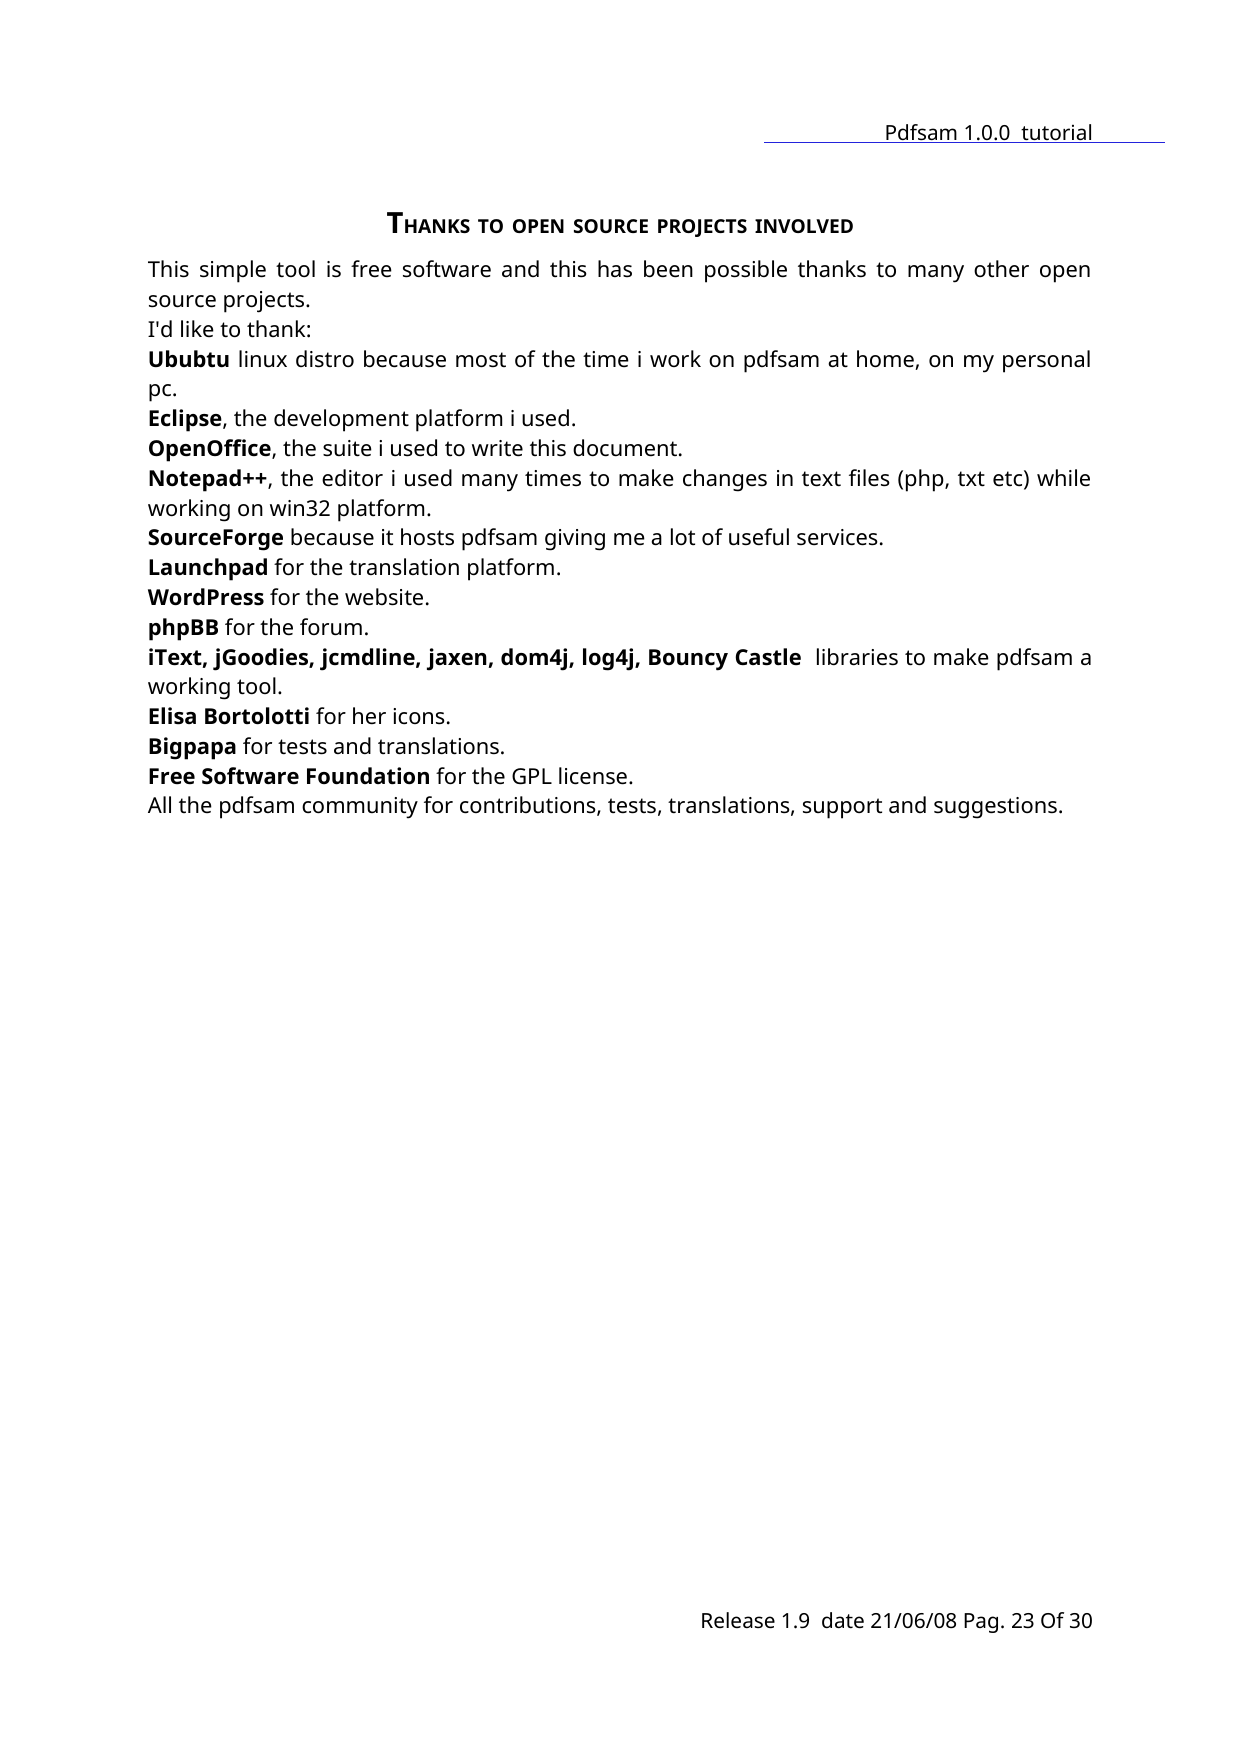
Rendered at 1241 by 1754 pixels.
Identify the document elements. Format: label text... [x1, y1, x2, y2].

text All the pdfsam community for contributions, tests, translations, support and suggestions. [148, 791, 1093, 820]
text Elisa Bortolotti for her icons. [148, 701, 1093, 731]
text This simple tool is free software and this has been possible thanks to many other open source projects. [148, 254, 1093, 314]
text Notepad++, the editor i used many times to make changes in text files (php, txt etc) while working on win32 platform. [148, 463, 1093, 522]
text phpBB for the forum. [148, 612, 1093, 642]
text Eclipse, the development platform i used. [148, 403, 1093, 433]
text Bigpapa for tests and translations. [148, 731, 1093, 761]
text SourceForge because it hosts pdfsam giving me a lot of useful services. [148, 522, 1093, 552]
text Ububtu linux distro because most of the time i work on pdfsam at home, on my personal pc. [148, 344, 1093, 403]
text I'd like to thank: [148, 314, 1093, 344]
text iText, jGoodies, jcmdline, jaxen, dom4j, log4j, Bouncy Castle libraries to make pdfsam a working tool. [148, 642, 1093, 701]
text OpenOffice, the suite i used to write this document. [148, 433, 1093, 463]
text WordPress for the website. [148, 582, 1093, 612]
text Thanks to open source projects involved [148, 202, 1093, 242]
text Launchpad for the translation platform. [148, 552, 1093, 582]
text Free Software Foundation for the GPL license. [148, 761, 1093, 791]
